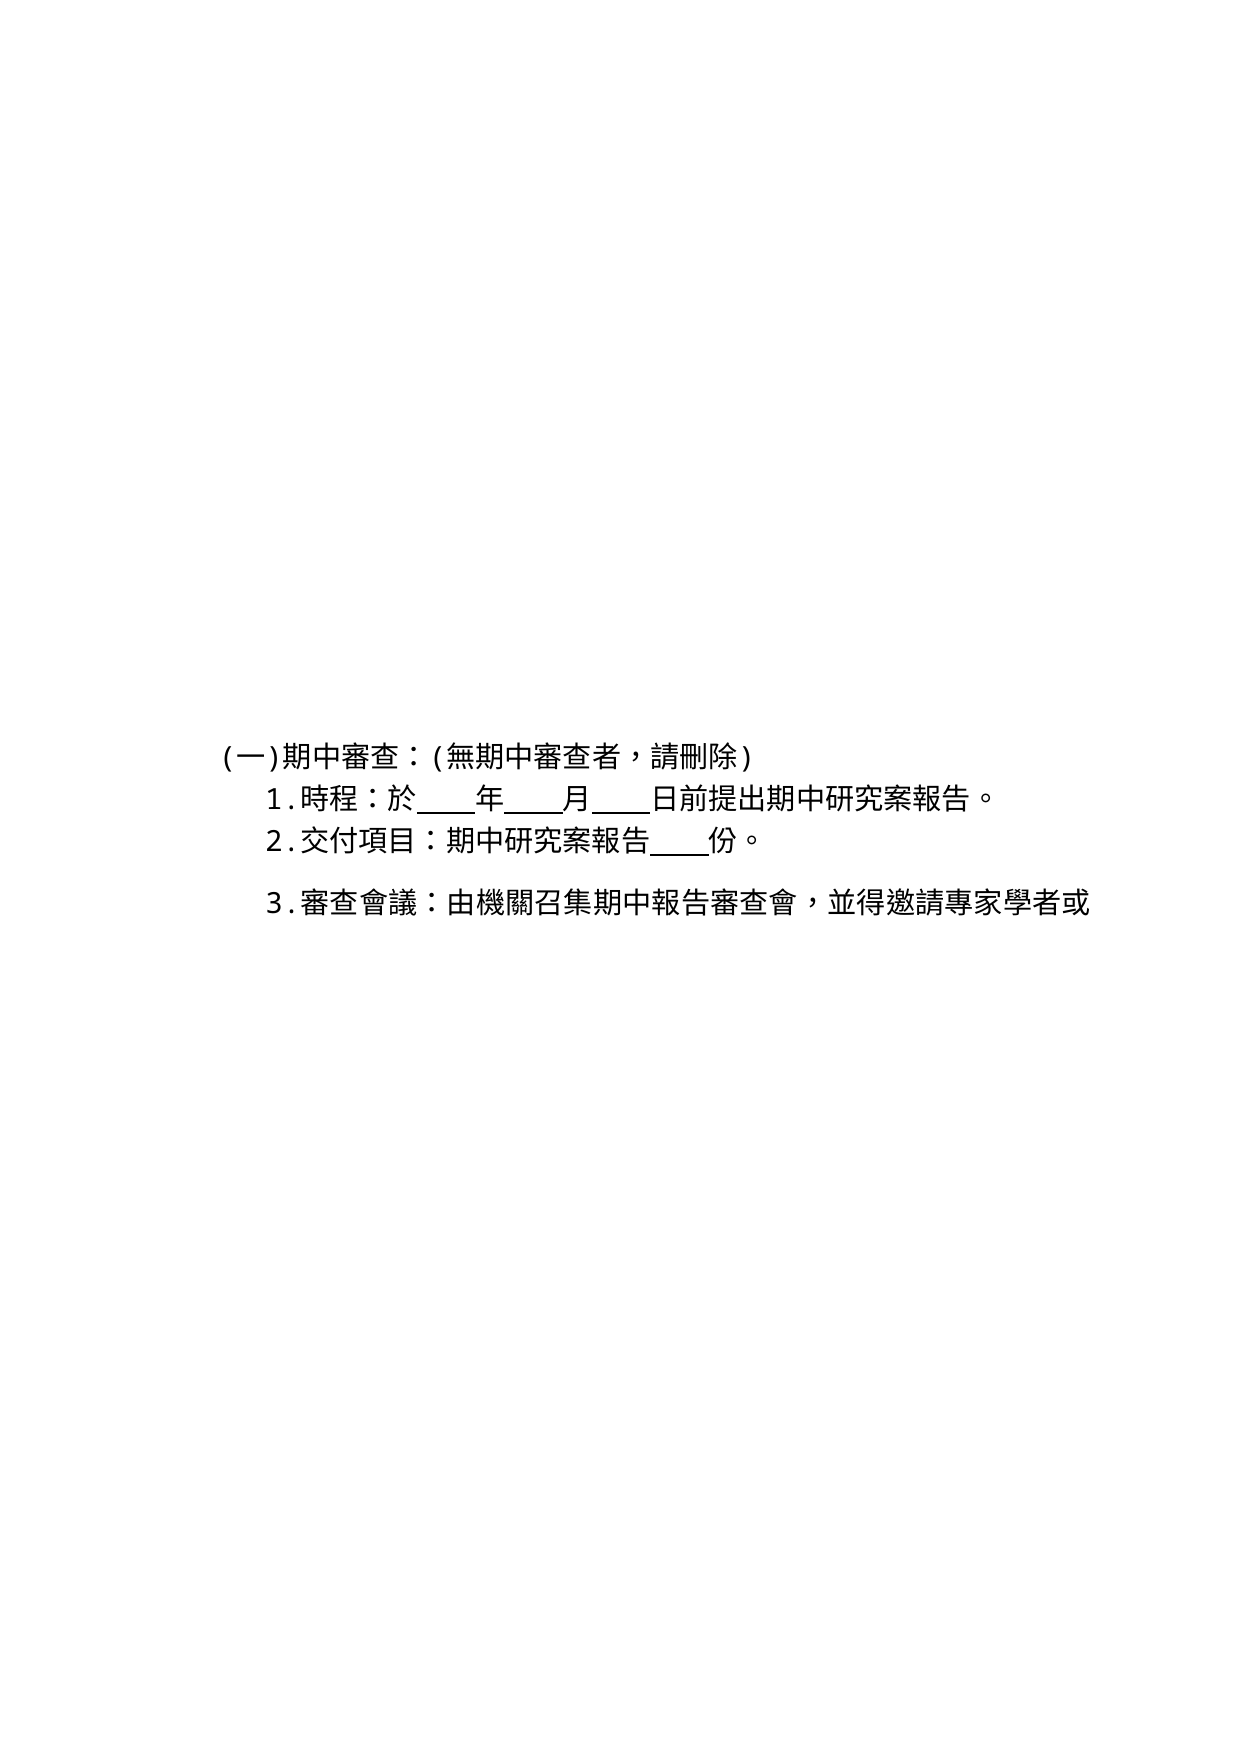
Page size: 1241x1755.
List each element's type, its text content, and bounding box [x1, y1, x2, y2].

text (一)期中審查：(無期中審查者，請刪除) [218, 714, 1093, 776]
text 1.時程：於 年 月 日前提出期中研究案報告。 [265, 776, 1077, 818]
text 3.審查會議：由機關召集期中報告審查會，並得邀請專家學者或 [265, 859, 1093, 922]
text 2.交付項目：期中研究案報告 份。 [265, 818, 1077, 859]
